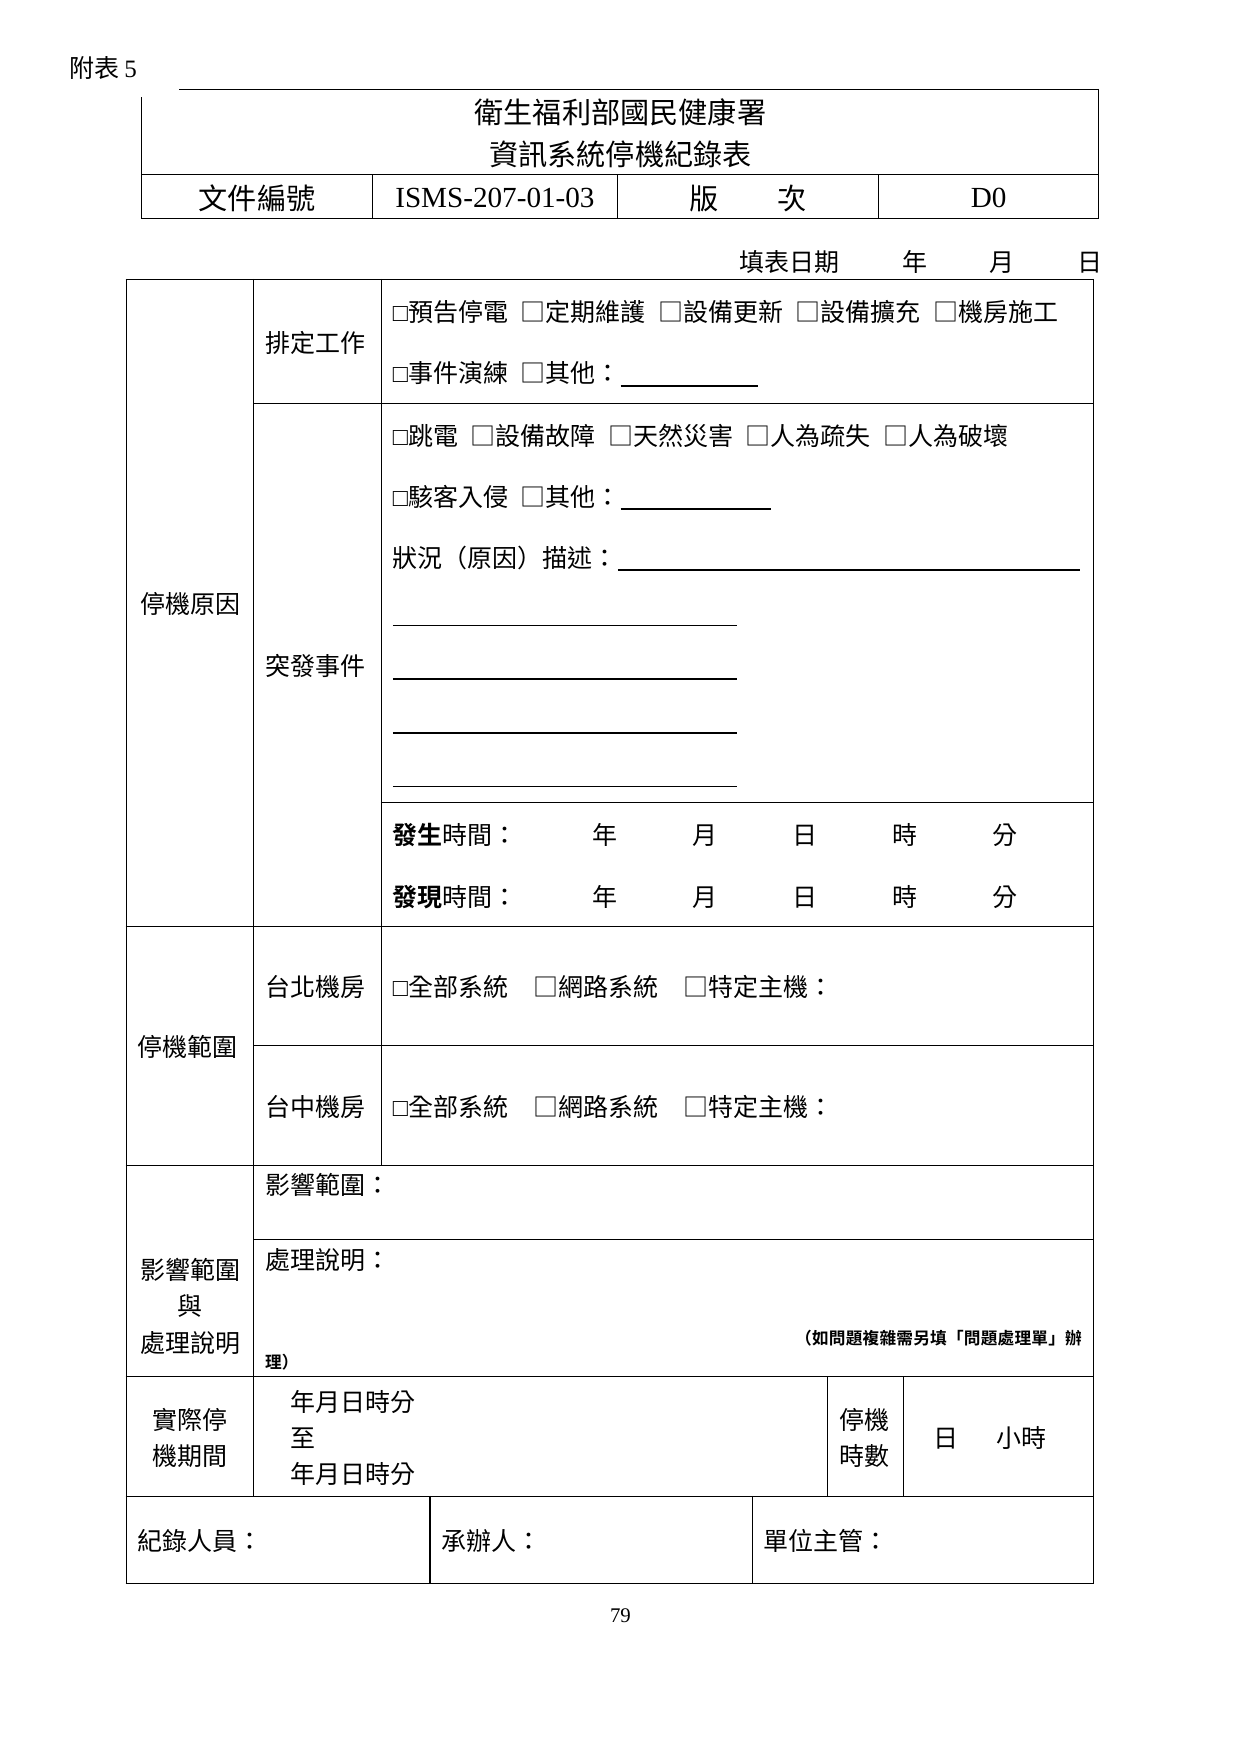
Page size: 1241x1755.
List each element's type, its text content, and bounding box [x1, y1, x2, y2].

table_cell 實際停 機期間 [127, 1377, 253, 1496]
table_cell 影響範圍 與 處理說明 [127, 1166, 253, 1376]
table_cell 紀錄人員： [127, 1497, 429, 1583]
table_cell 影響範圍： [254, 1166, 1093, 1239]
table_cell 年月日時分 至 年月日時分 [254, 1377, 827, 1496]
table_cell 承辦人： [431, 1497, 752, 1583]
table_cell 處理說明： （如問題複雜需另填「問題處理單」辦理） [254, 1240, 1093, 1376]
table_cell □跳電 □設備故障 □天然災害 □人為疏失 □人為破壞 □駭客入侵 □其他： 狀況（原因）描述： [382, 404, 1093, 802]
table_cell □全部系統 □網路系統 □特定主機： [382, 927, 1093, 1045]
table_cell □全部系統 □網路系統 □特定主機： [382, 1046, 1093, 1164]
table_cell 停機時數 [828, 1377, 903, 1496]
table_header 停機原因 [127, 280, 253, 926]
table_cell 發生時間： 年 月 日 時 分 發現時間： 年 月 日 時 分 [382, 803, 1093, 926]
table_cell 單位主管： [753, 1497, 1093, 1583]
table_cell 突發事件 [254, 404, 381, 926]
text 附表5 [69, 49, 164, 85]
table_cell 日 小時 [904, 1377, 1093, 1496]
table_header 排定工作 [254, 280, 381, 402]
table_cell 停機範圍 [127, 927, 253, 1164]
text [54, 41, 179, 97]
table_cell 台中機房 [254, 1046, 381, 1164]
text 填表日期 年 月 日 [89, 243, 1114, 279]
table_header □預告停電 □定期維護 □設備更新 □設備擴充 □機房施工 □事件演練 □其他： [382, 280, 1093, 402]
table_cell 台北機房 [254, 927, 381, 1045]
